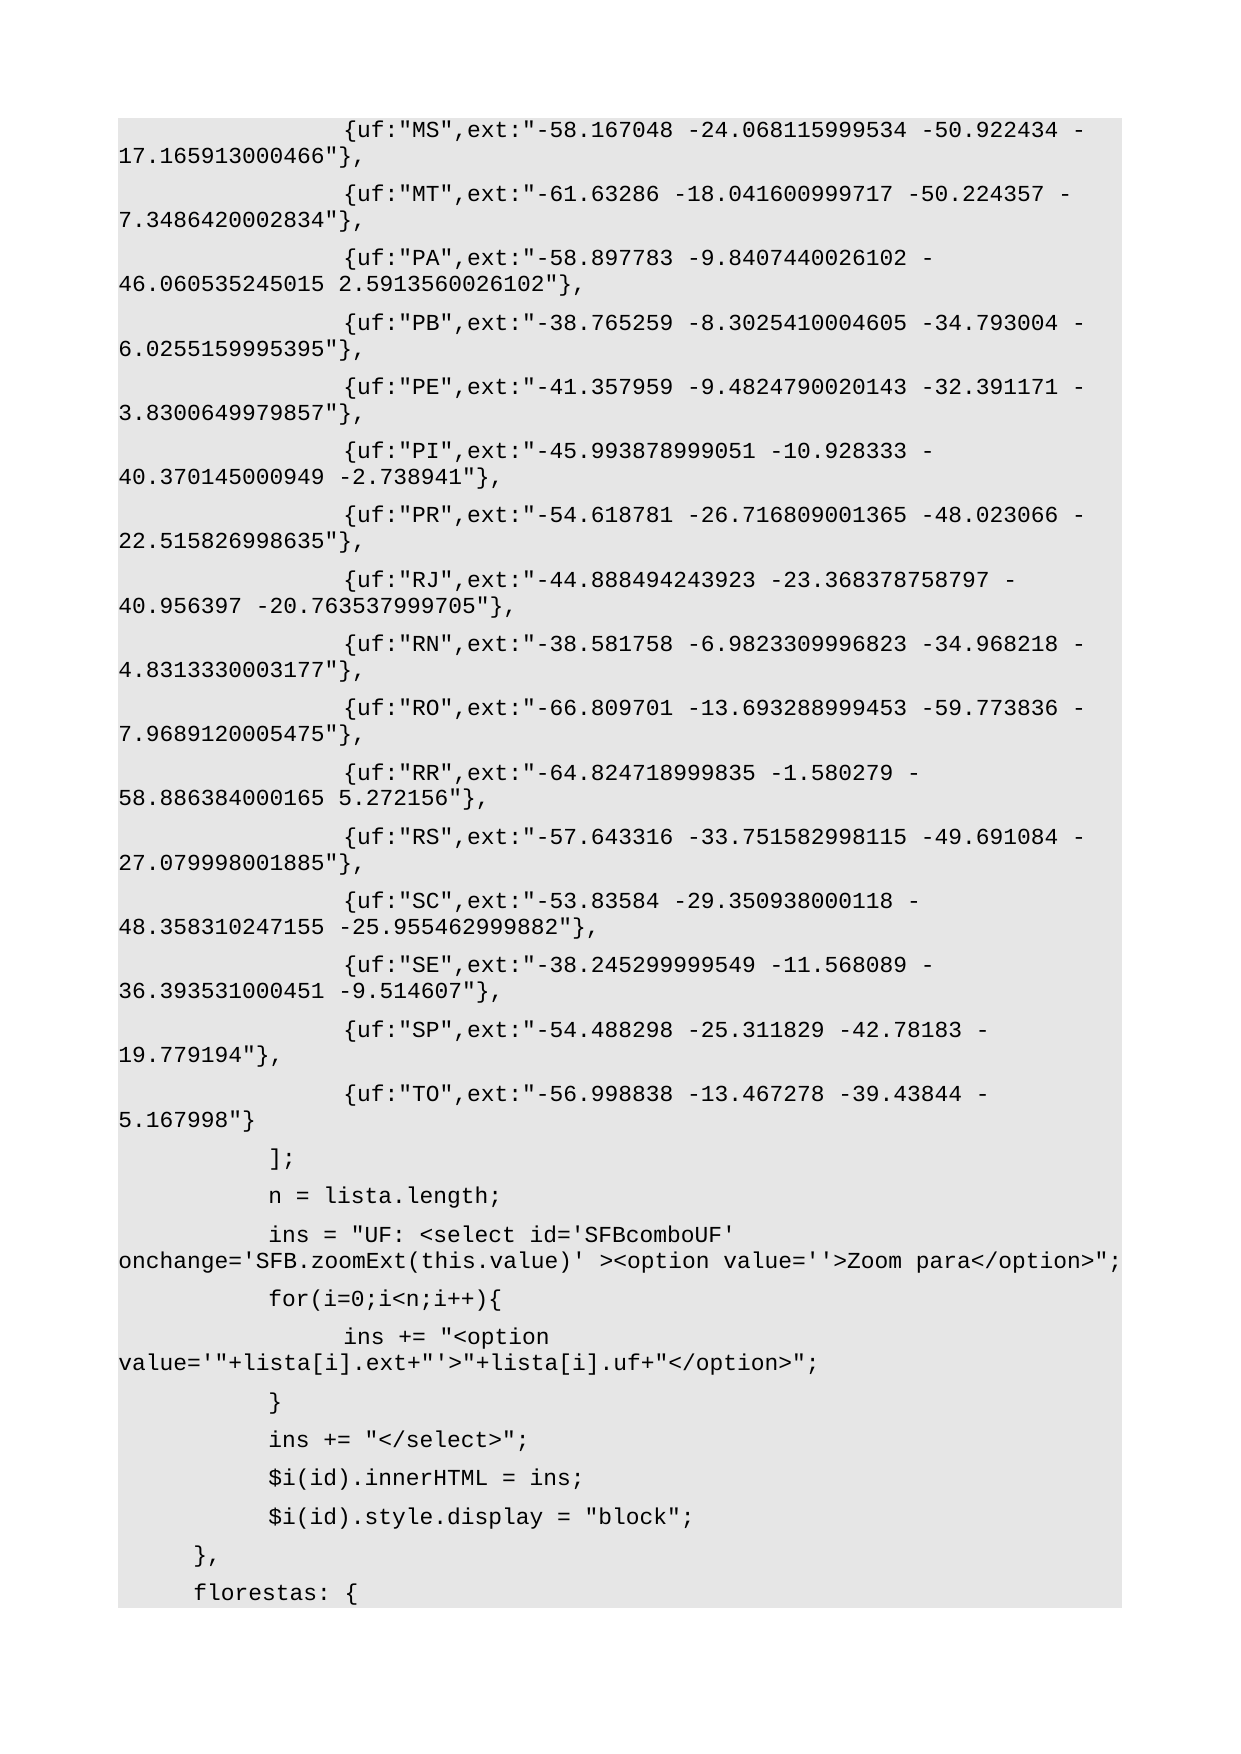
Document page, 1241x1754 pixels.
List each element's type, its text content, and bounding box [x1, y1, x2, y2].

text {uf:"MT",ext:"-61.63286 -18.041600999717 -50.224357 -7.3486420002834"}, [118, 182, 1122, 234]
text ins += "<option value='"+lista[i].ext+"'>"+lista[i].uf+"</option>"; [118, 1326, 1122, 1378]
text {uf:"SC",ext:"-53.83584 -29.350938000118 -48.358310247155 -25.955462999882"}, [118, 889, 1122, 941]
text {uf:"PB",ext:"-38.765259 -8.3025410004605 -34.793004 -6.0255159995395"}, [118, 311, 1122, 363]
text {uf:"PR",ext:"-54.618781 -26.716809001365 -48.023066 -22.515826998635"}, [118, 504, 1122, 556]
text n = lista.length; [118, 1185, 1122, 1211]
text {uf:"SE",ext:"-38.245299999549 -11.568089 -36.393531000451 -9.514607"}, [118, 954, 1122, 1006]
text $i(id).style.display = "block"; [118, 1505, 1122, 1531]
text {uf:"PA",ext:"-58.897783 -9.8407440026102 -46.060535245015 2.5913560026102"}, [118, 247, 1122, 298]
text ins += "</select>"; [118, 1428, 1122, 1454]
text }, [118, 1543, 1122, 1569]
text ]; [118, 1146, 1122, 1172]
text {uf:"RJ",ext:"-44.888494243923 -23.368378758797 -40.956397 -20.763537999705"}, [118, 568, 1122, 620]
text $i(id).innerHTML = ins; [118, 1467, 1122, 1493]
text {uf:"MS",ext:"-58.167048 -24.068115999534 -50.922434 -17.165913000466"}, [118, 118, 1122, 170]
text {uf:"RO",ext:"-66.809701 -13.693288999453 -59.773836 -7.9689120005475"}, [118, 697, 1122, 748]
text {uf:"TO",ext:"-56.998838 -13.467278 -39.43844 -5.167998"} [118, 1082, 1122, 1134]
text {uf:"RS",ext:"-57.643316 -33.751582998115 -49.691084 -27.079998001885"}, [118, 825, 1122, 877]
text } [118, 1390, 1122, 1416]
text for(i=0;i<n;i++){ [118, 1287, 1122, 1313]
text {uf:"RN",ext:"-38.581758 -6.9823309996823 -34.968218 -4.8313330003177"}, [118, 632, 1122, 684]
text ins = "UF: <select id='SFBcomboUF' onchange='SFB.zoomExt(this.value)' ><option value=''>Zoom para</option>"; [118, 1223, 1122, 1275]
text {uf:"SP",ext:"-54.488298 -25.311829 -42.78183 -19.779194"}, [118, 1018, 1122, 1070]
text florestas: { [118, 1582, 1122, 1608]
text {uf:"RR",ext:"-64.824718999835 -1.580279 -58.886384000165 5.272156"}, [118, 761, 1122, 813]
text {uf:"PI",ext:"-45.993878999051 -10.928333 -40.370145000949 -2.738941"}, [118, 439, 1122, 491]
text {uf:"PE",ext:"-41.357959 -9.4824790020143 -32.391171 -3.8300649979857"}, [118, 375, 1122, 427]
